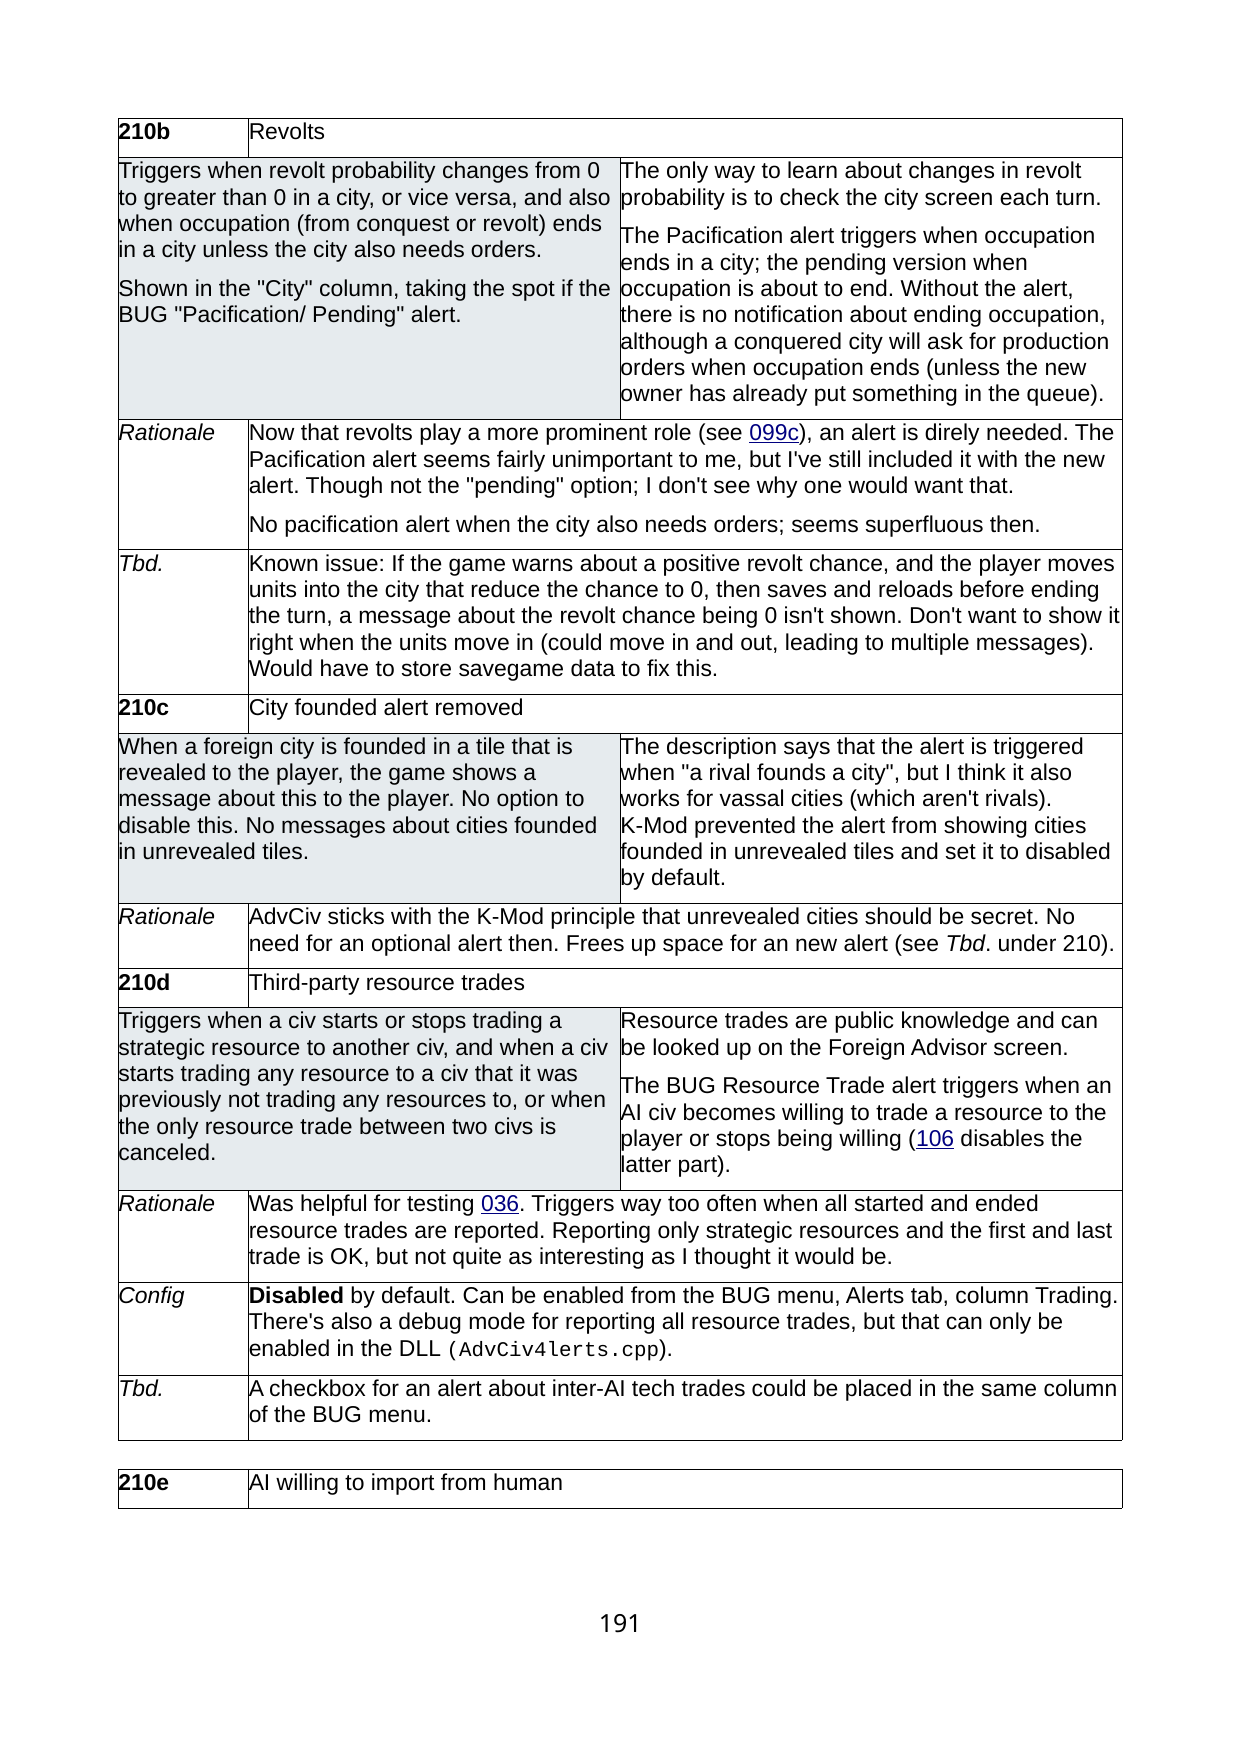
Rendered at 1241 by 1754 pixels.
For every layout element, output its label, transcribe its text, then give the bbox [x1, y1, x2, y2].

table_header 210e [119, 1470, 248, 1508]
table_cell Resource trades are public knowledge and can be looked up on the Foreign Advisor screen. The BUG Resource Trade alert triggers when an AI civ becomes willing to trade a resource to the player or stops being willing (106 disables the latter part). [621, 1008, 1122, 1190]
table_cell AdvCiv sticks with the K-Mod principle that unrevealed cities should be secret. No need for an optional alert then. Frees up space for an new alert (see Tbd. under 210). [249, 904, 1122, 968]
table_cell Now that revolts play a more prominent role (see 099c), an alert is direly needed. The Pacification alert seems fairly unimportant to me, but I've still included it with the new alert. Though not the "pending" option; I don't see why one would want that. No pacification alert when the city also needs orders; seems superfluous then. [249, 420, 1122, 549]
table_cell Tbd. [119, 550, 248, 694]
table_cell The only way to learn about changes in revolt probability is to check the city screen each turn. The Pacification alert triggers when occupation ends in a city; the pending version when occupation is about to end. Without the alert, there is no notification about ending occupation, although a conquered city will ask for production orders when occupation ends (unless the new owner has already put something in the queue). [621, 158, 1122, 419]
table_cell Known issue: If the game warns about a positive revolt chance, and the player moves units into the city that reduce the chance to 0, then saves and reloads before ending the turn, a message about the revolt chance being 0 isn't shown. Don't want to show it right when the units move in (could move in and out, leading to multiple messages). Would have to store savegame data to fix this. [249, 550, 1122, 694]
table_cell Was helpful for testing 036. Triggers way too often when all started and ended resource trades are reported. Reporting only strategic resources and the first and last trade is OK, but not quite as interesting as I thought it would be. [249, 1191, 1122, 1282]
table_cell Disabled by default. Can be enabled from the BUG menu, Alerts tab, column Trading. There's also a debug mode for reporting all resource trades, but that can only be enabled in the DLL (AdvCiv4lerts.cpp). [249, 1283, 1122, 1375]
table_cell Rationale [119, 1191, 248, 1282]
table_cell Third-party resource trades [249, 969, 1122, 1007]
table_cell The description says that the alert is triggered when "a rival founds a city", but I think it also works for vassal cities (which aren't rivals). K-Mod prevented the alert from showing cities founded in unrevealed tiles and set it to disabled by default. [621, 734, 1122, 903]
table_cell 210b [119, 119, 248, 157]
table_cell Config [119, 1283, 248, 1375]
table_cell 210d [119, 969, 248, 1007]
table_cell City founded alert removed [249, 695, 1122, 732]
table_cell Revolts [249, 119, 1122, 157]
table_cell Rationale [119, 904, 248, 968]
table_header AI willing to import from human [249, 1470, 1122, 1508]
table_cell Tbd. [119, 1376, 248, 1440]
table_cell 210c [119, 695, 248, 732]
table_cell When a foreign city is founded in a tile that is revealed to the player, the game shows a message about this to the player. No option to disable this. No messages about cities founded in unrevealed tiles. [119, 734, 620, 903]
table_cell A checkbox for an alert about inter-AI tech trades could be placed in the same column of the BUG menu. [249, 1376, 1122, 1440]
table_cell Rationale [119, 420, 248, 549]
table_cell Triggers when a civ starts or stops trading a strategic resource to another civ, and when a civ starts trading any resource to a civ that it was previously not trading any resources to, or when the only resource trade between two civs is canceled. [119, 1008, 620, 1190]
table_cell Triggers when revolt probability changes from 0 to greater than 0 in a city, or vice versa, and also when occupation (from conquest or revolt) ends in a city unless the city also needs orders. Shown in the "City" column, taking the spot if the BUG "Pacification/ Pending" alert. [119, 158, 620, 419]
